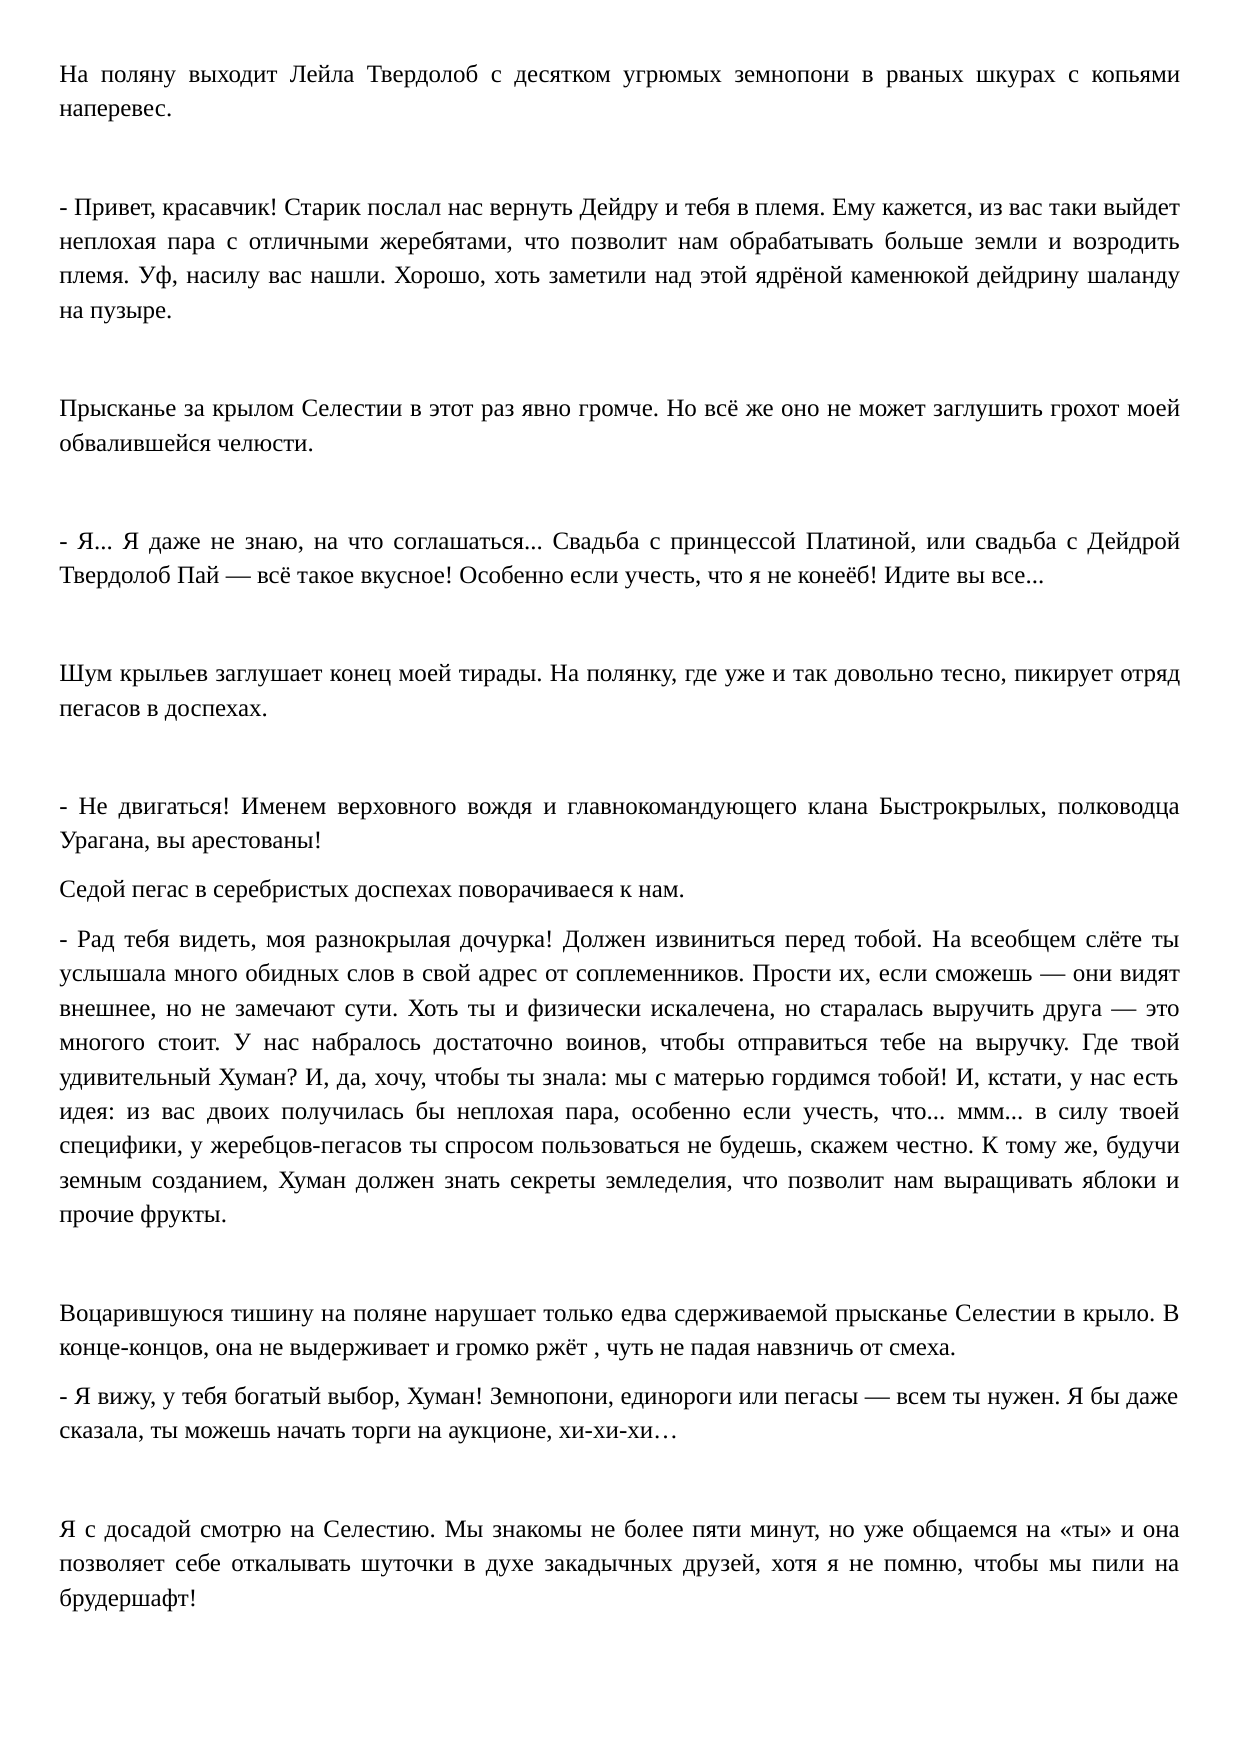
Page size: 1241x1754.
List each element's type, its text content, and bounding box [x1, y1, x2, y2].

text - Привет, красавчик! Старик послал нас вернуть Дейдру и тебя в племя. Ему кажется, из вас таки выйдет неплохая пара с отличными жеребятами, что позволит нам обрабатывать больше земли и возродить племя. Уф, насилу вас нашли. Хорошо, хоть заметили над этой ядрёной каменюкой дейдрину шаланду на пузыре. [59, 192, 1181, 324]
text - Не двигаться! Именем верховного вождя и главнокомандующего клана Быстрокрылых, полководца Урагана, вы арестованы! [59, 791, 1181, 854]
text Прысканье за крылом Селестии в этот раз явно громче. Но всё же оно не может заглушить грохот моей обвалившейся челюсти. [59, 393, 1181, 456]
text Шум крыльев заглушает конец моей тирады. На полянку, где уже и так довольно тесно, пикирует отряд пегасов в доспехах. [59, 658, 1181, 722]
text Воцарившуюся тишину на поляне нарушает только едва сдерживаемой прысканье Селестии в крыло. В конце-концов, она не выдерживает и громко ржёт , чуть не падая навзничь от смеха. [59, 1298, 1181, 1361]
text На поляну выходит Лейла Твердолоб с десятком угрюмых земнопони в рваных шкурах с копьями наперевес. [59, 59, 1181, 122]
text - Я вижу, у тебя богатый выбор, Хуман! Земнопони, единороги или пегасы — всем ты нужен. Я бы даже сказала, ты можешь начать торги на аукционе, хи-хи-хи… [59, 1381, 1181, 1444]
text - Рад тебя видеть, моя разнокрылая дочурка! Должен извиниться перед тобой. На всеобщем слёте ты услышала много обидных слов в свой адрес от соплеменников. Прости их, если сможешь — они видят внешнее, но не замечают сути. Хоть ты и физически искалечена, но старалась выручить друга — это многого стоит. У нас набралось достаточно воинов, чтобы отправиться тебе на выручку. Где твой удивительный Хуман? И, да, хочу, чтобы ты знала: мы с матерью гордимся тобой! И, кстати, у нас есть идея: из вас двоих получилась бы неплохая пара, особенно если учесть, что... ммм... в силу твоей специфики, у жеребцов-пегасов ты спросом пользоваться не будешь, скажем честно. К тому же, будучи земным созданием, Хуман должен знать секреты земледелия, что позволит нам выращивать яблоки и прочие фрукты. [59, 924, 1181, 1228]
text Я с досадой смотрю на Селестию. Мы знакомы не более пяти минут, но уже общаемся на «ты» и она позволяет себе откалывать шуточки в духе закадычных друзей, хотя я не помню, чтобы мы пили на брудершафт! [59, 1514, 1181, 1611]
text Седой пегас в серебристых доспехах поворачиваеся к нам. [59, 874, 1181, 903]
text - Я... Я даже не знаю, на что соглашаться... Свадьба с принцессой Платиной, или свадьба с Дейдрой Твердолоб Пай — всё такое вкусное! Особенно если учесть, что я не конеёб! Идите вы все... [59, 526, 1181, 589]
